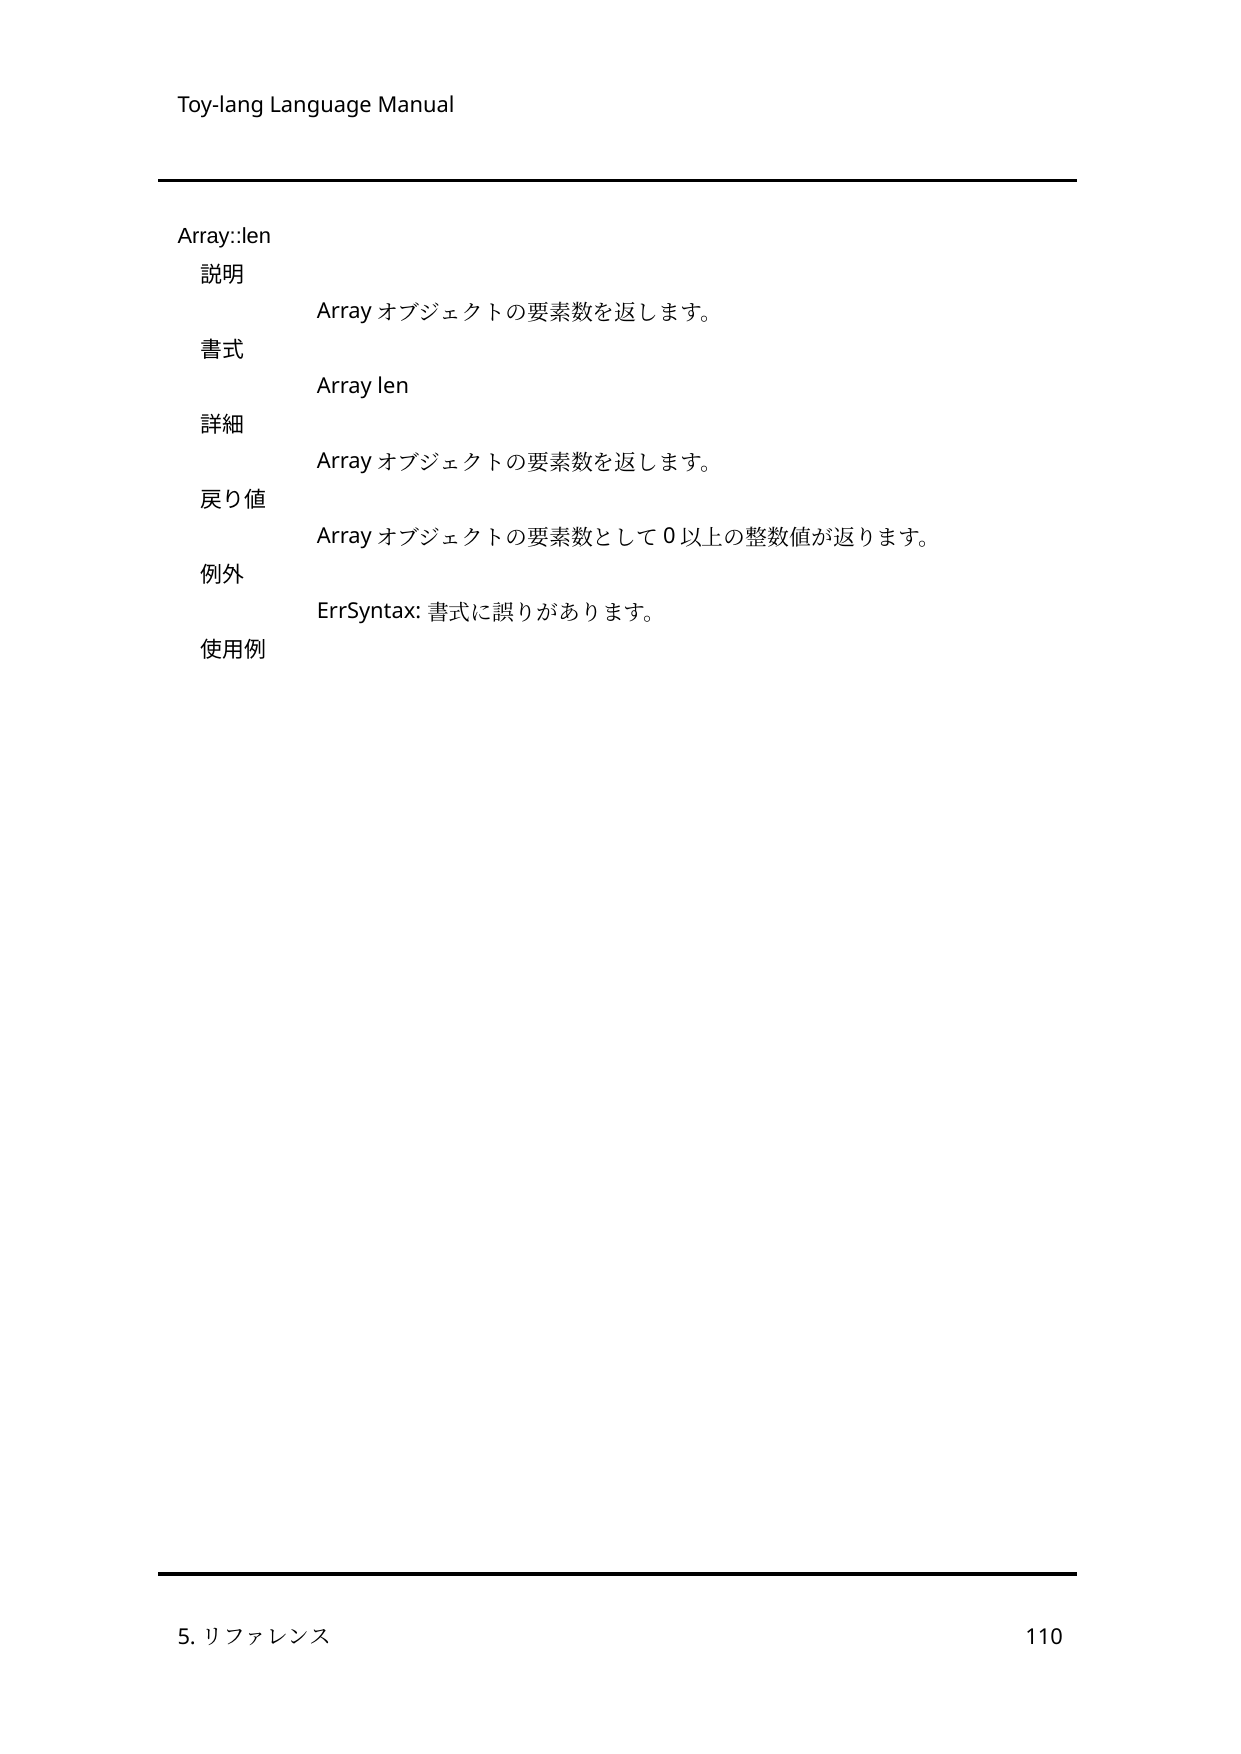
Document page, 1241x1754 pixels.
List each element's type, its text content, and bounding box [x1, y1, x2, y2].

table_cell Arrayオブジェクトの要素数として0以上の整数値が返ります。 [317, 479, 1063, 554]
table_cell [317, 629, 1063, 704]
subtitle Array::len [177, 217, 1063, 254]
table_header Arrayオブジェクトの要素数を返します。 [317, 254, 1063, 329]
table_cell ErrSyntax: 書式に誤りがあります。 [317, 554, 1063, 629]
table_cell 使用例 [200, 629, 317, 704]
table_cell Array len [317, 329, 1063, 404]
table_cell 書式 [200, 329, 317, 404]
table_cell Arrayオブジェクトの要素数を返します。 [317, 404, 1063, 479]
table_cell 詳細 [200, 404, 317, 479]
table_cell 例外 [200, 554, 317, 629]
table_header 説明 [200, 254, 317, 329]
table_cell 戻り値 [200, 479, 317, 554]
